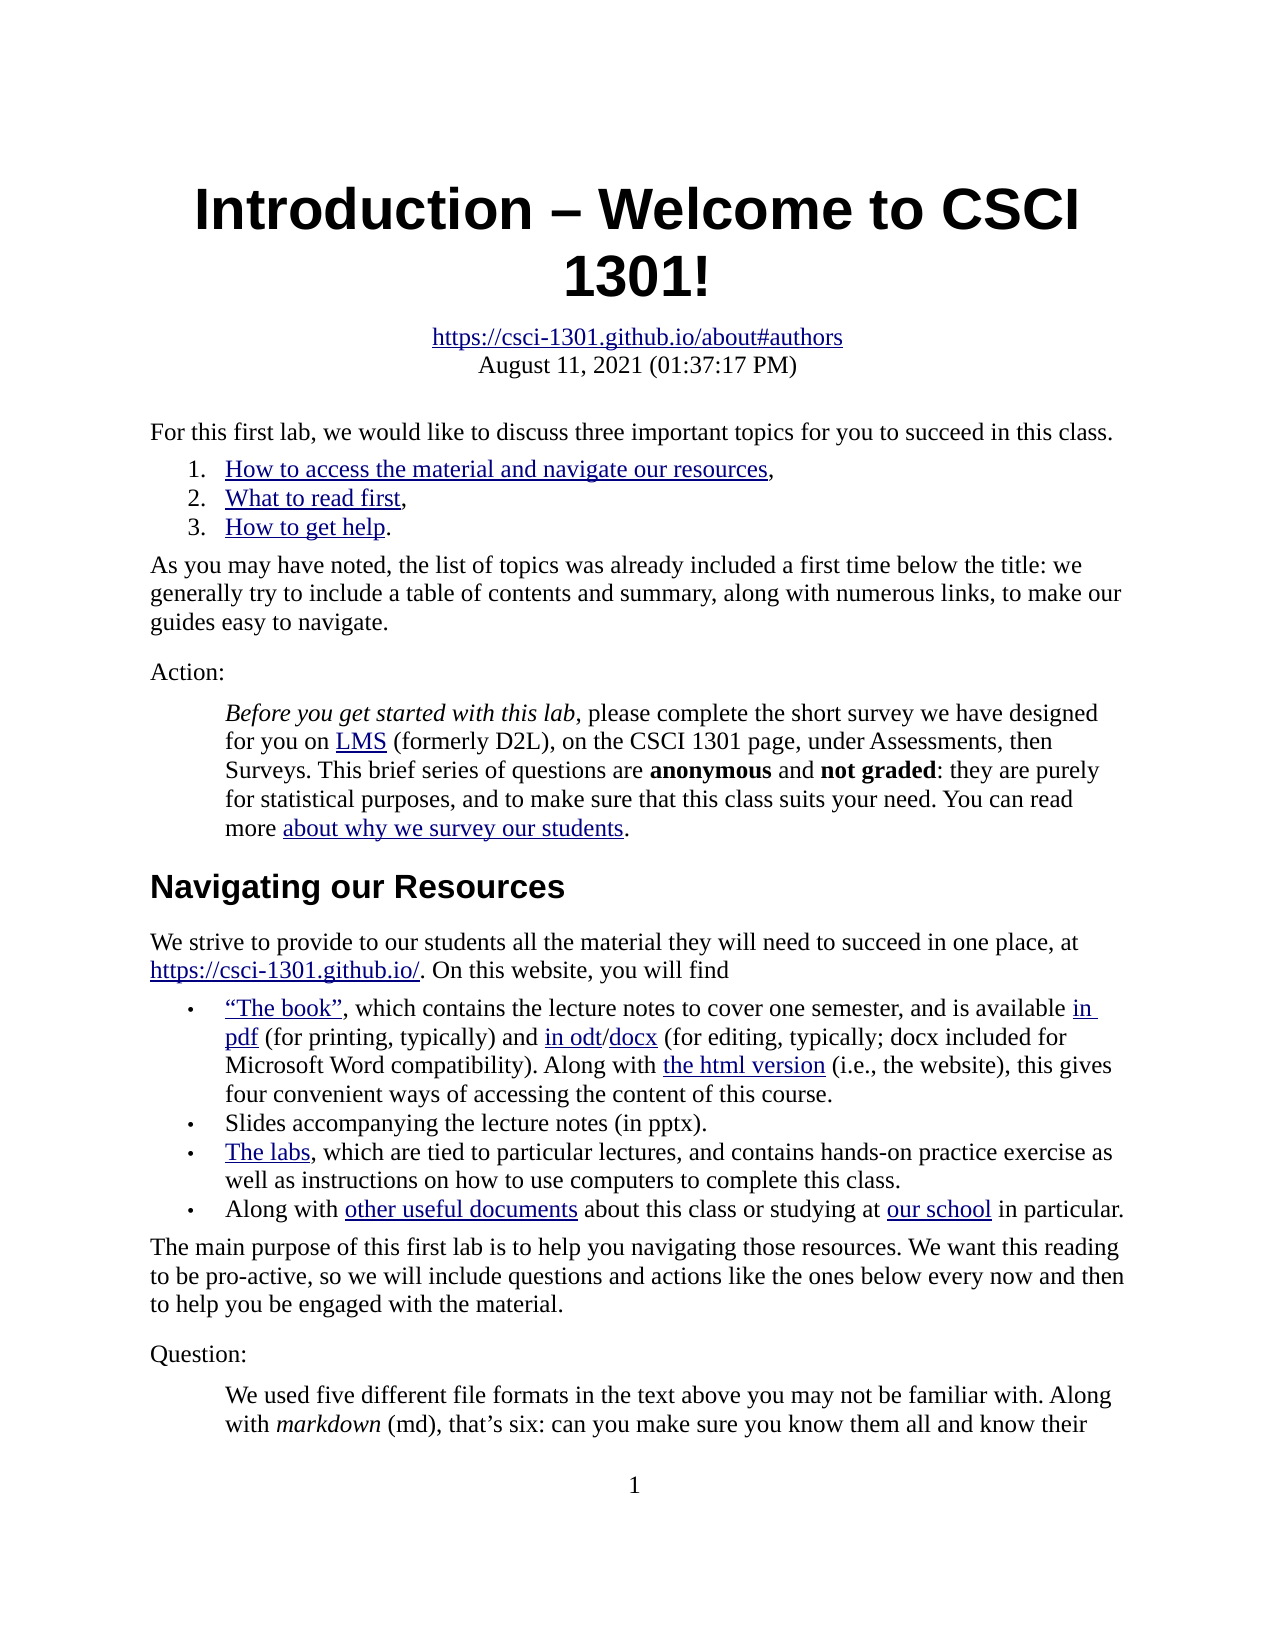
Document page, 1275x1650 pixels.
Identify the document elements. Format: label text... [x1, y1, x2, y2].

text August 11, 2021 (01:37:17 PM) [150, 350, 1125, 379]
list The labs, which are tied to particular lectures, and contains hands-on practice exercise as well as instructions on how to use computers to complete this class. [187, 1137, 1125, 1194]
list What to read first, [187, 483, 1125, 512]
text As you may have noted, the list of topics was already included a first time below the title: we generally try to include a table of contents and summary, along with numerous links, to make our guides easy to navigate. [150, 550, 1125, 636]
subtitle Navigating our Resources [150, 866, 1125, 905]
text We strive to provide to our students all the material they will need to succeed in one place, at https://csci-1301.github.io/. On this website, you will find [150, 927, 1125, 984]
text Before you get started with this lab, please complete the short survey we have designed for you on LMS (formerly D2L), on the CSCI 1301 page, under Assessments, then Surveys. This brief series of questions are anonymous and not graded: they are purely for statistical purposes, and to make sure that this class suits your need. You can read more about why we survey our students. [225, 698, 1125, 841]
title Introduction – Welcome to CSCI 1301! [150, 175, 1125, 309]
list “The book”, which contains the lecture notes to cover one semester, and is available in pdf (for printing, typically) and in odt/docx (for editing, typically; docx included for Microsoft Word compatibility). Along with the html version (i.e., the website), this gives four convenient ways of accessing the content of this course. [187, 993, 1125, 1108]
text Action: [150, 657, 1125, 686]
text We used five different file formats in the text above you may not be familiar with. Along with markdown (md), that’s six: can you make sure you know them all and know their [225, 1380, 1125, 1437]
list Along with other useful documents about this class or studying at our school in particular. [187, 1194, 1125, 1223]
text https://csci-1301.github.io/about#authors [150, 322, 1125, 350]
list Slides accompanying the lecture notes (in pptx). [187, 1108, 1125, 1137]
list How to access the material and navigate our resources, [187, 454, 1125, 483]
text For this first lab, we would like to discuss three important topics for you to succeed in this class. [150, 417, 1125, 446]
list How to get help. [187, 512, 1125, 541]
text The main purpose of this first lab is to help you navigating those resources. We want this reading to be pro-active, so we will include questions and actions like the ones below every now and then to help you be engaged with the material. [150, 1232, 1125, 1318]
text Question: [150, 1339, 1125, 1368]
